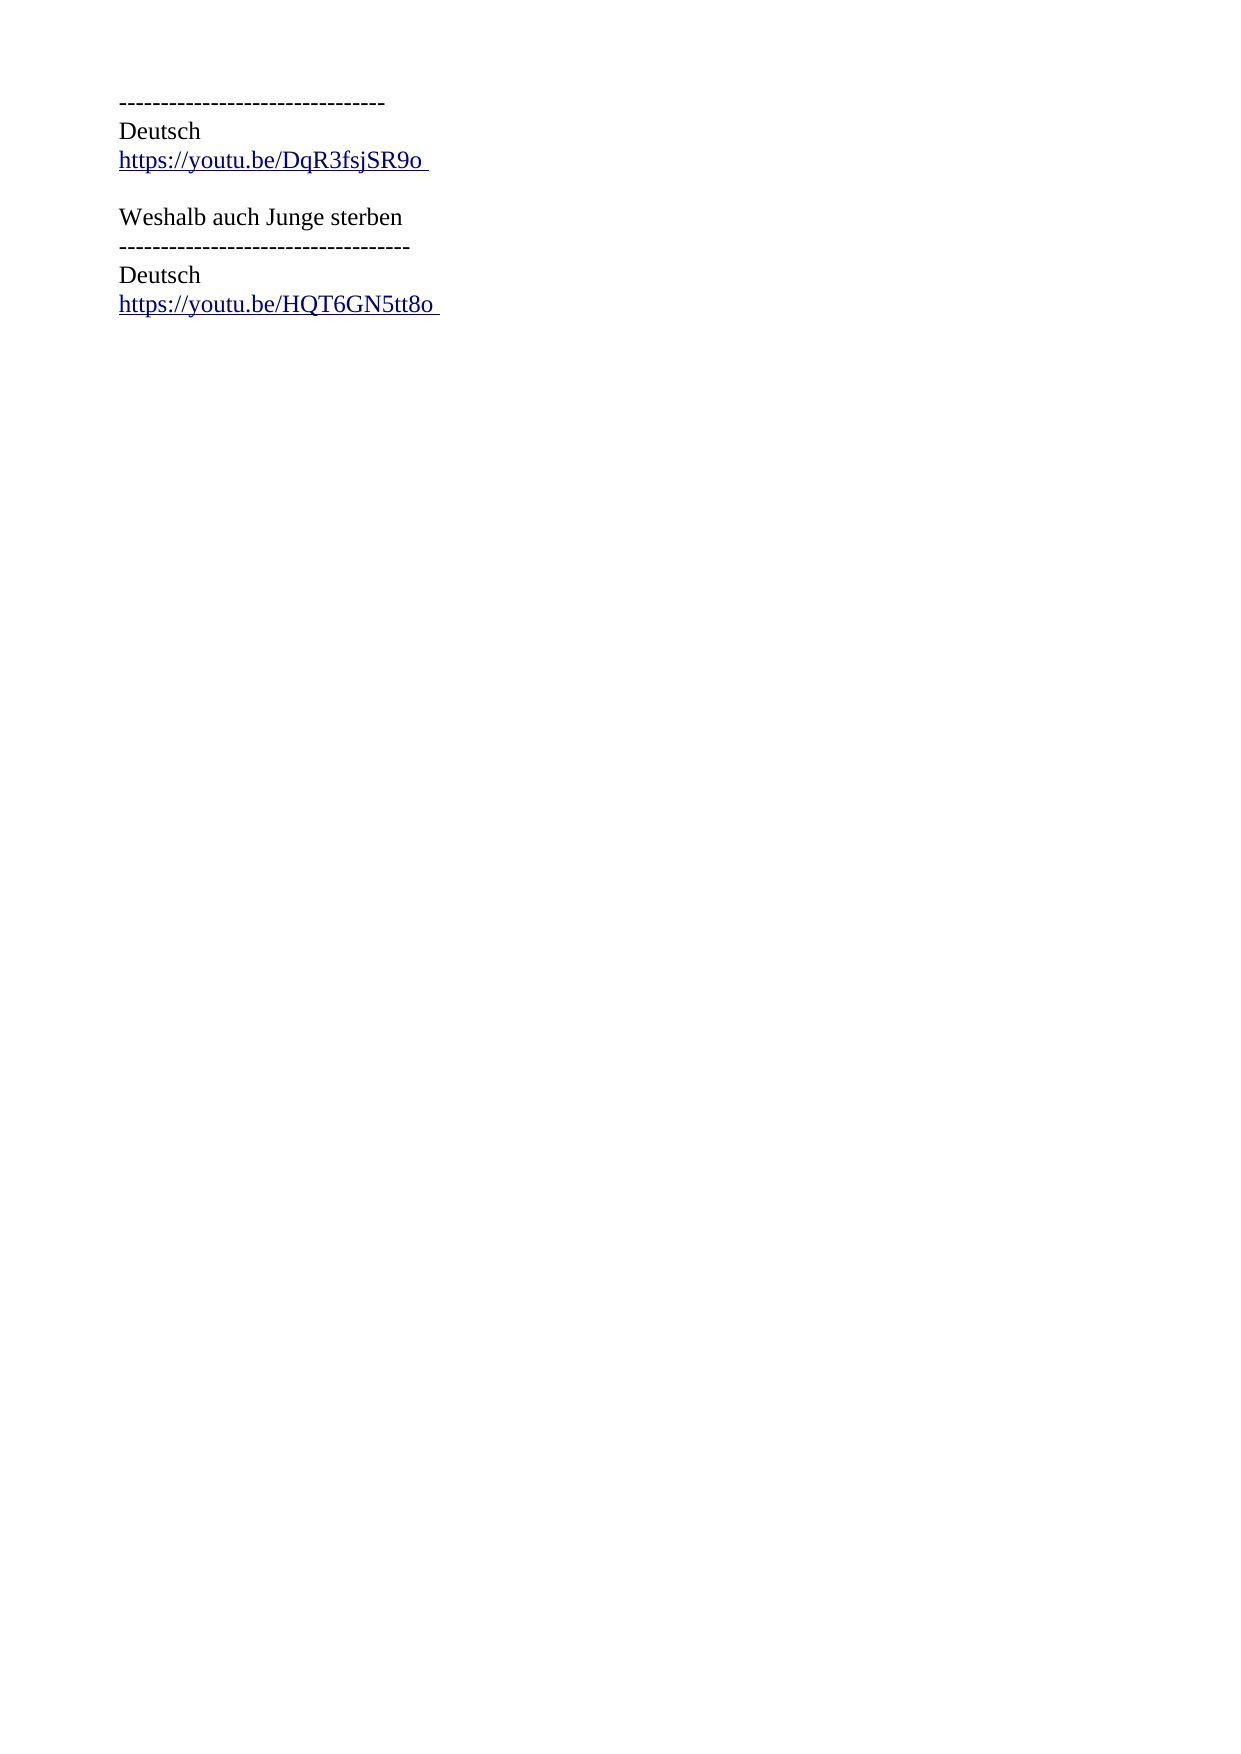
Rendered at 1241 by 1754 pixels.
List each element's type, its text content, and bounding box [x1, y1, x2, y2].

text https://youtu.be/DqR3fsjSR9o [119, 145, 1121, 174]
text -------------------------------- [119, 87, 1121, 116]
text Deutsch [119, 116, 1121, 145]
text ----------------------------------- [119, 231, 1121, 260]
text Weshalb auch Junge sterben [119, 202, 1121, 231]
text Deutsch [119, 260, 1121, 289]
text https://youtu.be/HQT6GN5tt8o [119, 289, 1121, 317]
